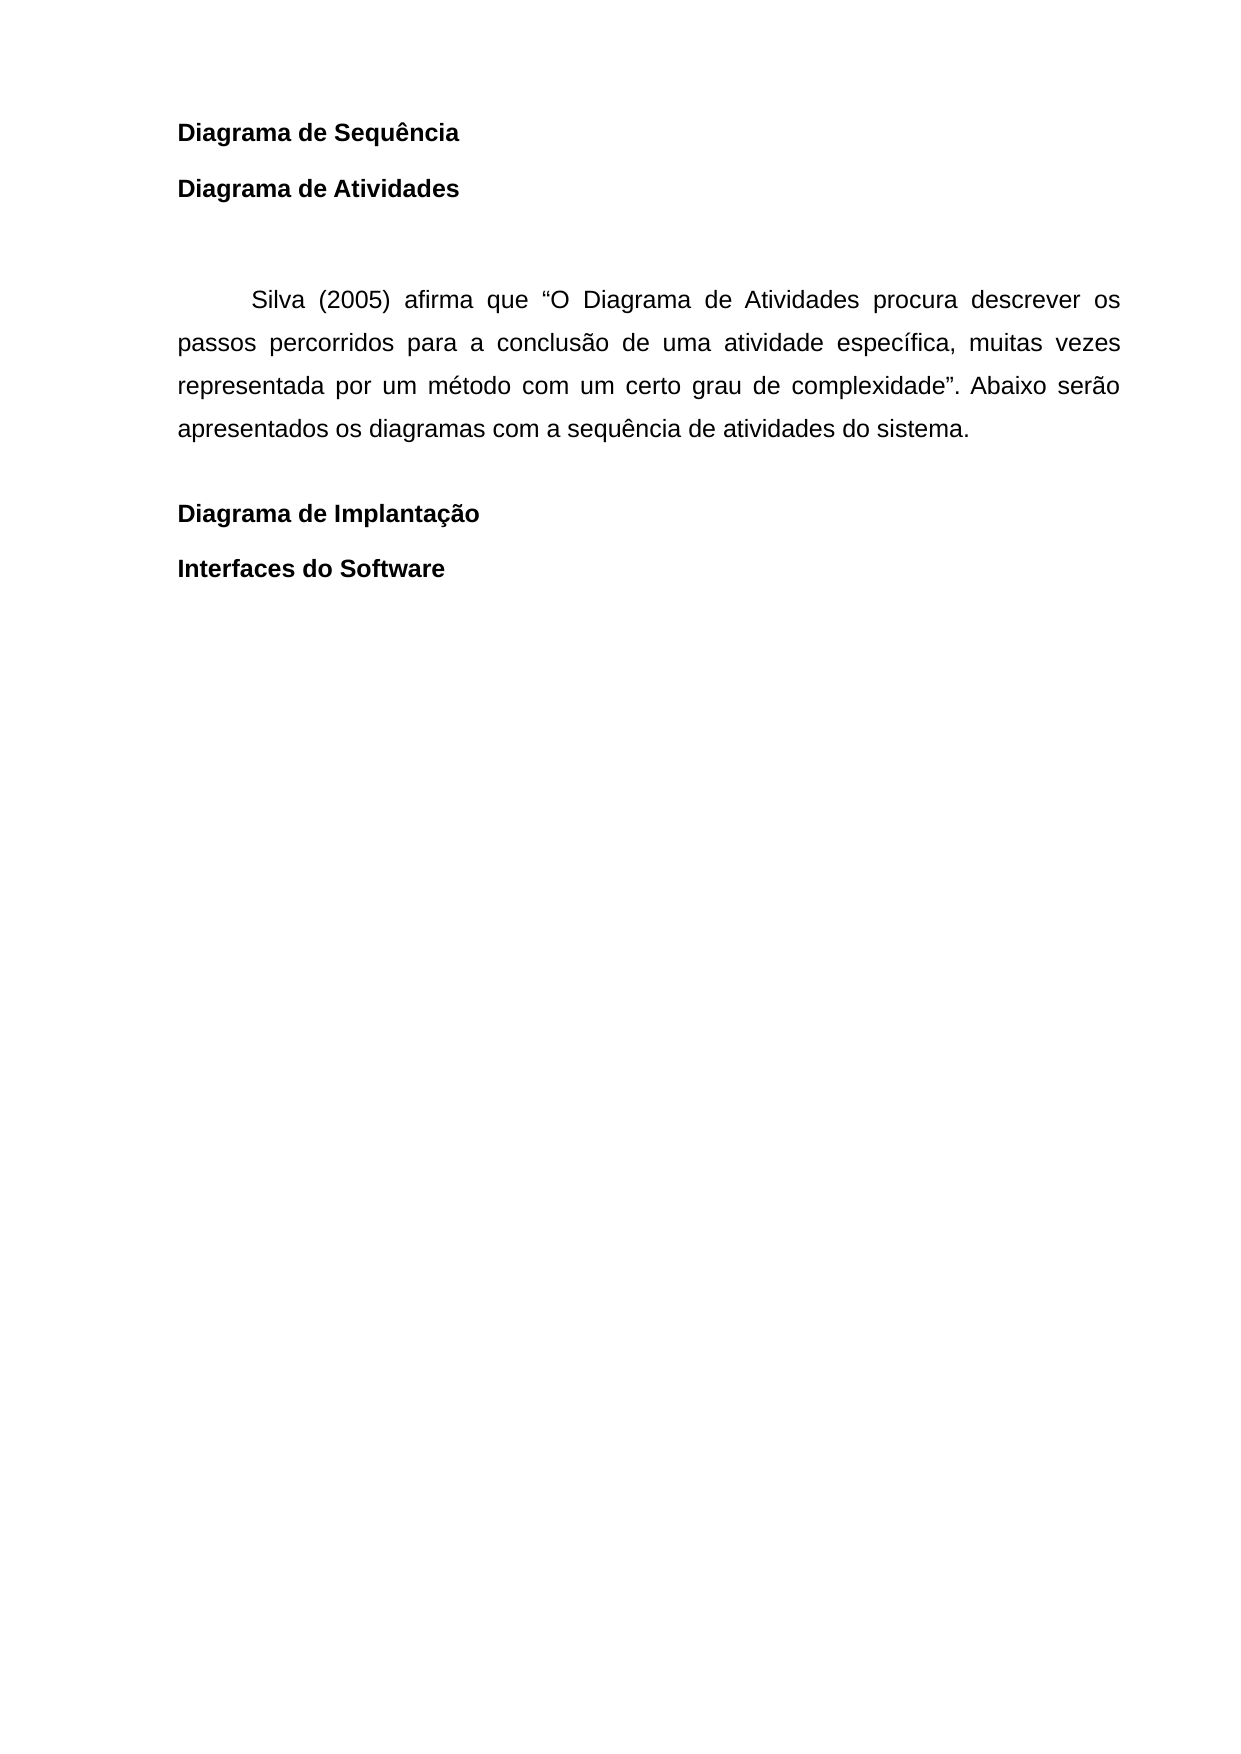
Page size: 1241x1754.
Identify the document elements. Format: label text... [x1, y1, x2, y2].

text Silva (2005) afirma que “O Diagrama de Atividades procura descrever os passos percorridos para a conclusão de uma atividade específica, muitas vezes representada por um método com um certo grau de complexidade”. Abaixo serão apresentados os diagramas com a sequência de atividades do sistema. [177, 285, 1122, 443]
text Interfaces do Software [177, 554, 1122, 583]
text Diagrama de Implantação [177, 499, 1122, 527]
text Diagrama de Atividades [177, 174, 1122, 202]
text Diagrama de Sequência [177, 118, 1122, 147]
